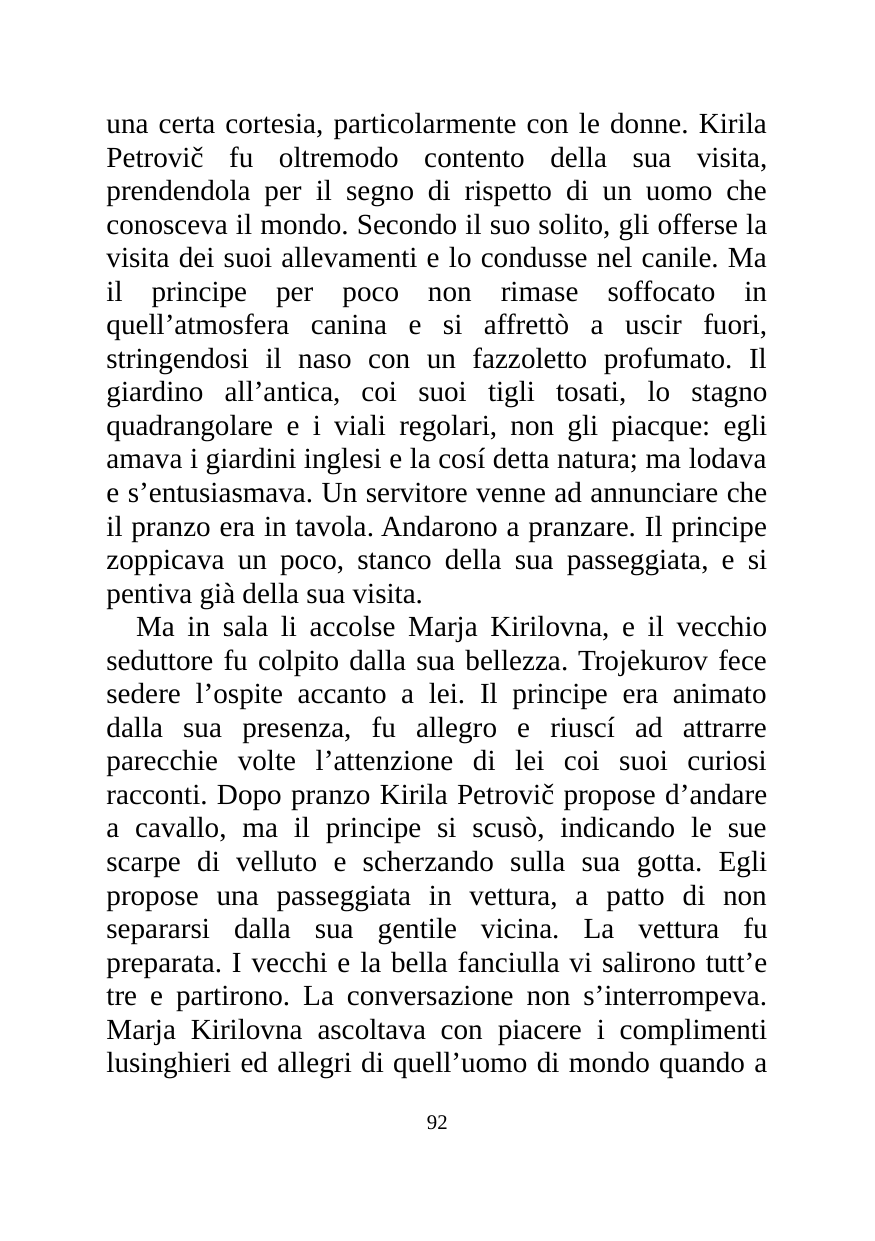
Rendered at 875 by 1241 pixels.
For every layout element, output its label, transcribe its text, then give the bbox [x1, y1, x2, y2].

text Ma in sala li accolse Marja Kirilovna, e il vecchio seduttore fu colpito dalla sua bellezza. Trojekurov fece sedere l’ospite accanto a lei. Il principe era animato dalla sua presenza, fu allegro e riuscí ad attrarre parecchie volte l’attenzione di lei coi suoi curiosi racconti. Dopo pranzo Kirila Petrovič propose d’andare a cavallo, ma il principe si scusò, indicando le sue scarpe di velluto e scherzando sulla sua gotta. Egli propose una passeggiata in vettura, a patto di non separarsi dalla sua gentile vicina. La vettura fu preparata. I vecchi e la bella fanciulla vi salirono tutt’e tre e partirono. La conversazione non s’interrompeva. Marja Kirilovna ascoltava con piacere i complimenti lusinghieri ed allegri di quell’uomo di mondo quando a [106, 609, 768, 1079]
text una certa cortesia, particolarmente con le donne. Kirila Petrovič fu oltremodo contento della sua visita, prendendola per il segno di rispetto di un uomo che conosceva il mondo. Secondo il suo solito, gli offerse la visita dei suoi allevamenti e lo condusse nel canile. Ma il principe per poco non rimase soffocato in quell’atmosfera canina e si affrettò a uscir fuori, stringendosi il naso con un fazzoletto profumato. Il giardino all’antica, coi suoi tigli tosati, lo stagno quadrangolare e i viali regolari, non gli piacque: egli amava i giardini inglesi e la cosí detta natura; ma lodava e s’entusiasmava. Un servitore venne ad annunciare che il pranzo era in tavola. Andarono a pranzare. Il principe zoppicava un poco, stanco della sua passeggiata, e si pentiva già della sua visita. [106, 106, 768, 609]
